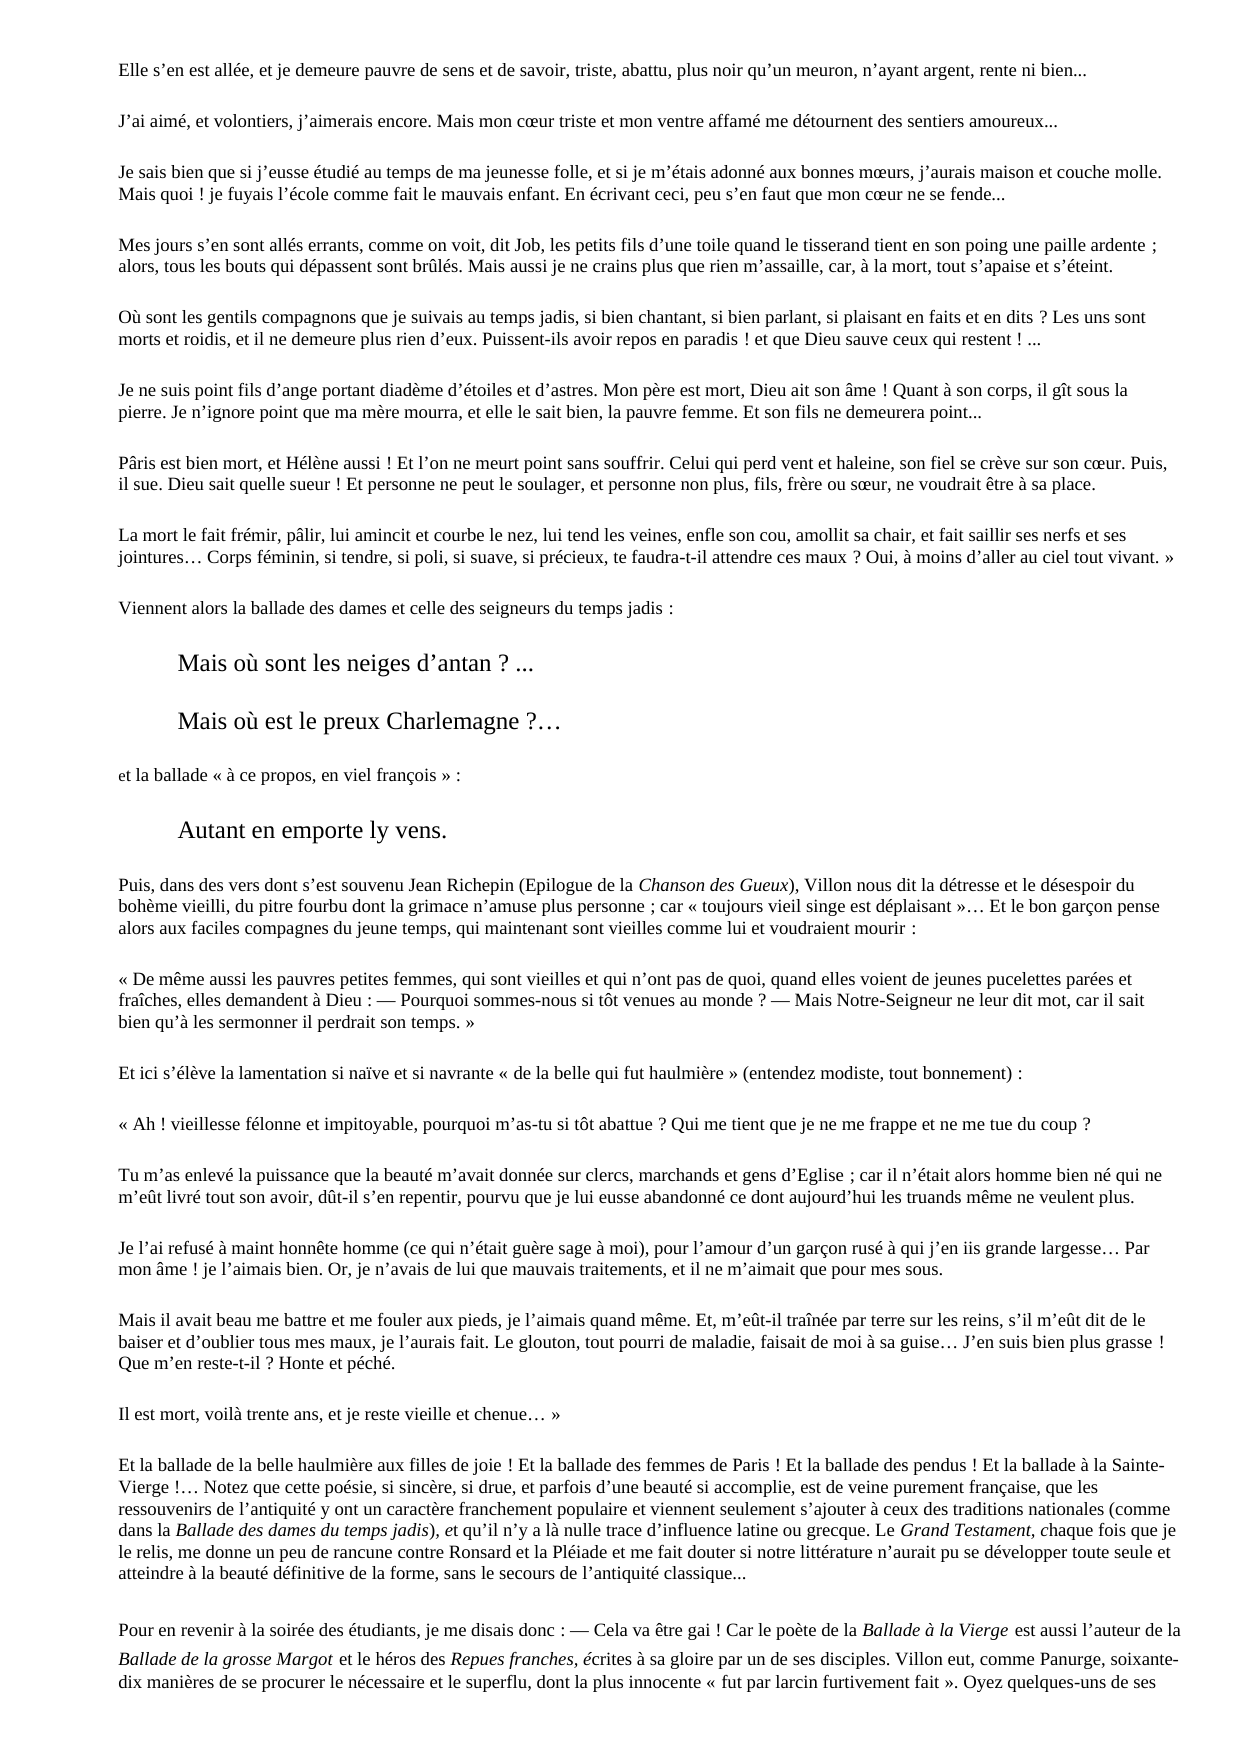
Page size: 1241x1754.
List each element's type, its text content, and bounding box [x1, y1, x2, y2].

text Et la ballade de la belle haulmière aux filles de joie ! Et la ballade des femmes de Paris ! Et la ballade des pendus ! Et la ballade à la Sainte-Vierge !… Notez que cette poésie, si sincère, si drue, et parfois d’une beauté si accomplie, est de veine purement française, que les ressouvenirs de l’antiquité y ont un caractère franchement populaire et viennent seulement s’ajouter à ceux des traditions nationales (comme dans la Ballade des dames du temps jadis), et qu’il n’y a là nulle trace d’influence latine ou grecque. Le Grand Testament, chaque fois que je le relis, me donne un peu de rancune contre Ronsard et la Pléiade et me fait douter si notre littérature n’aurait pu se développer toute seule et atteindre à la beauté définitive de la forme, sans le secours de l’antiquité classique... [118, 1454, 1181, 1584]
text Puis, dans des vers dont s’est souvenu Jean Richepin (Epilogue de la Chanson des Gueux), Villon nous dit la détresse et le désespoir du bohème vieilli, du pitre fourbu dont la grimace n’amuse plus personne ; car « toujours vieil singe est déplaisant »… Et le bon garçon pense alors aux faciles compagnes du jeune temps, qui maintenant sont vieilles comme lui et voudraient mourir : [118, 873, 1181, 938]
text Tu m’as enlevé la puissance que la beauté m’avait donnée sur clercs, marchands et gens d’Eglise ; car il n’était alors homme bien né qui ne m’eût livré tout son avoir, dût-il s’en repentir, pourvu que je lui eusse abandonné ce dont aujourd’hui les truands même ne veulent plus. [118, 1164, 1181, 1207]
text Il est mort, voilà trente ans, et je reste vieille et chenue… » [118, 1403, 1181, 1425]
text Et ici s’élève la lamentation si naïve et si navrante « de la belle qui fut haulmière » (entendez modiste, tout bonnement) : [118, 1062, 1181, 1083]
text « Ah ! vieillesse félonne et impitoyable, pourquoi m’as-tu si tôt abattue ? Qui me tient que je ne me frappe et ne me tue du coup ? [118, 1113, 1181, 1134]
text Je ne suis point fils d’ange portant diadème d’étoiles et d’astres. Mon père est mort, Dieu ait son âme ! Quant à son corps, il gît sous la pierre. Je n’ignore point que ma mère mourra, et elle le sait bien, la pauvre femme. Et son fils ne demeurera point... [118, 379, 1181, 422]
text Pour en revenir à la soirée des étudiants, je me disais donc : — Cela va être gai ! Car le poète de la Ballade à la Vierge est aussi l’auteur de la Ballade de la grosse Margot et le héros des Repues franches, écrites à sa gloire par un de ses disciples. Villon eut, comme Panurge, soixante-dix manières de se procurer le nécessaire et le superflu, dont la plus innocente « fut par larcin furtivement fait ». Oyez quelques-uns de ses [118, 1613, 1181, 1692]
text Mais où sont les neiges d’antan ? ... [177, 648, 1122, 677]
text J’ai aimé, et volontiers, j’aimerais encore. Mais mon cœur triste et mon ventre affamé me détournent des sentiers amoureux... [118, 110, 1181, 132]
text Pâris est bien mort, et Hélène aussi ! Et l’on ne meurt point sans souffrir. Celui qui perd vent et haleine, son fiel se crève sur son cœur. Puis, il sue. Dieu sait quelle sueur ! Et personne ne peut le soulager, et personne non plus, fils, frère ou sœur, ne voudrait être à sa place. [118, 452, 1181, 495]
text Mes jours s’en sont allés errants, comme on voit, dit Job, les petits fils d’une toile quand le tisserand tient en son poing une paille ardente ; alors, tous les bouts qui dépassent sont brûlés. Mais aussi je ne crains plus que rien m’assaille, car, à la mort, tout s’apaise et s’éteint. [118, 234, 1181, 277]
text Je l’ai refusé à maint honnête homme (ce qui n’était guère sage à moi), pour l’amour d’un garçon rusé à qui j’en iis grande largesse… Par mon âme ! je l’aimais bien. Or, je n’avais de lui que mauvais traitements, et il ne m’aimait que pour mes sous. [118, 1237, 1181, 1280]
text Je sais bien que si j’eusse étudié au temps de ma jeunesse folle, et si je m’étais adonné aux bonnes mœurs, j’aurais maison et couche molle. Mais quoi ! je fuyais l’école comme fait le mauvais enfant. En écrivant ceci, peu s’en faut que mon cœur ne se fende... [118, 161, 1181, 204]
text Mais où est le preux Charlemagne ?… [177, 706, 1122, 735]
text Où sont les gentils compagnons que je suivais au temps jadis, si bien chantant, si bien parlant, si plaisant en faits et en dits ? Les uns sont morts et roidis, et il ne demeure plus rien d’eux. Puissent-ils avoir repos en paradis ! et que Dieu sauve ceux qui restent ! ... [118, 306, 1181, 349]
text Viennent alors la ballade des dames et celle des seigneurs du temps jadis : [118, 597, 1181, 618]
text Mais il avait beau me battre et me fouler aux pieds, je l’aimais quand même. Et, m’eût-il traînée par terre sur les reins, s’il m’eût dit de le baiser et d’oublier tous mes maux, je l’aurais fait. Le glouton, tout pourri de maladie, faisait de moi à sa guise… J’en suis bien plus grasse ! Que m’en reste-t-il ? Honte et péché. [118, 1309, 1181, 1374]
text Elle s’en est allée, et je demeure pauvre de sens et de savoir, triste, abattu, plus noir qu’un meuron, n’ayant argent, rente ni bien... [118, 59, 1181, 81]
text Autant en emporte ly vens. [177, 815, 1122, 844]
text et la ballade « à ce propos, en viel françois » : [118, 764, 1181, 786]
text « De même aussi les pauvres petites femmes, qui sont vieilles et qui n’ont pas de quoi, quand elles voient de jeunes pucelettes parées et fraîches, elles demandent à Dieu : — Pourquoi sommes-nous si tôt venues au monde ? — Mais Notre-Seigneur ne leur dit mot, car il sait bien qu’à les sermonner il perdrait son temps. » [118, 968, 1181, 1032]
text La mort le fait frémir, pâlir, lui amincit et courbe le nez, lui tend les veines, enfle son cou, amollit sa chair, et fait saillir ses nerfs et ses jointures… Corps féminin, si tendre, si poli, si suave, si précieux, te faudra-t-il attendre ces maux ? Oui, à moins d’aller au ciel tout vivant. » [118, 524, 1181, 567]
